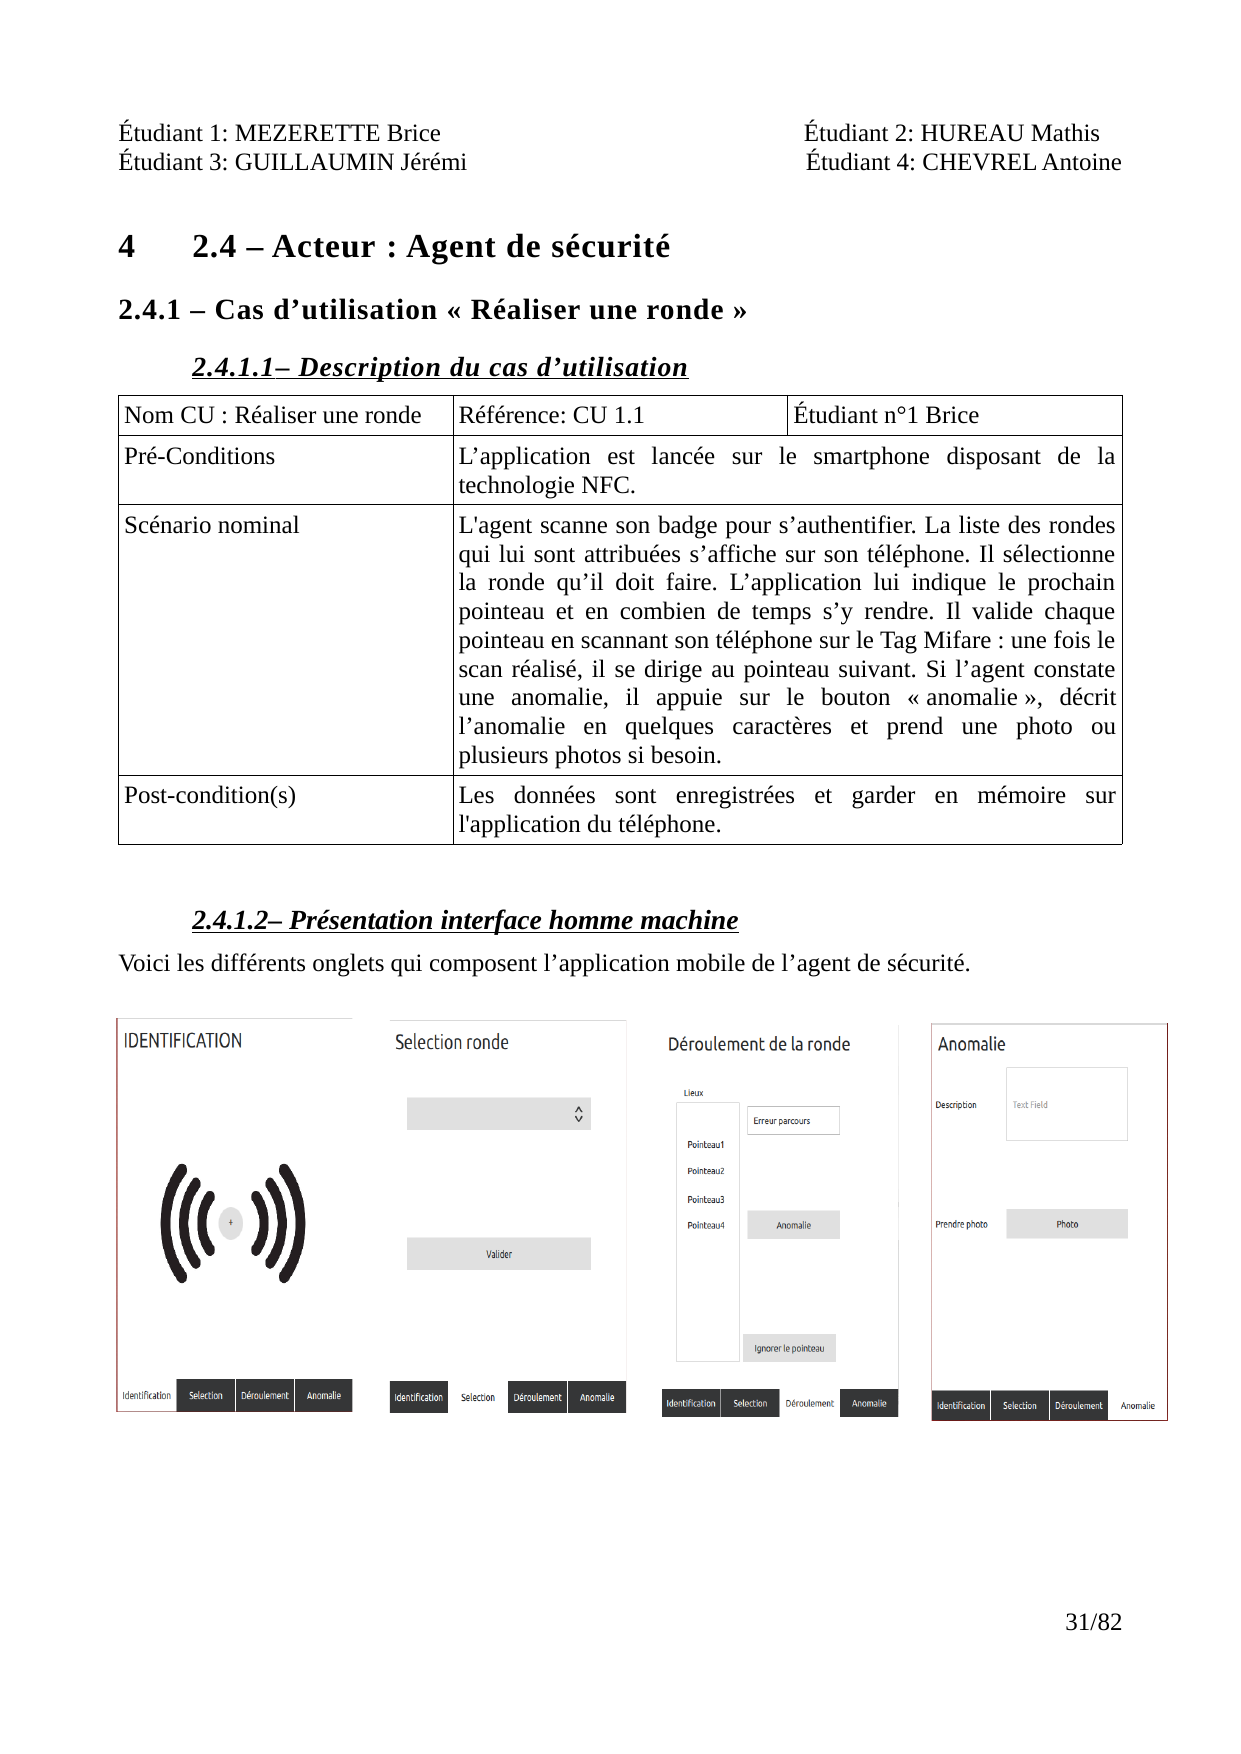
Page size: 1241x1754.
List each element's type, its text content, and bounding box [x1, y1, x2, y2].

table_header Nom CU : Réaliser une ronde [119, 396, 453, 435]
table_header Étudiant n°1 Brice [788, 396, 1122, 435]
table_header Référence: CU 1.1 [454, 396, 787, 435]
table_cell L’application est lancée sur le smartphone disposant de la technologie NFC. [454, 436, 1122, 504]
table_cell Pré-Conditions [119, 436, 453, 504]
subtitle 2.4.1.1– Description du cas d’utilisation [118, 350, 1122, 382]
subtitle 2.4.1.2– Présentation interface homme machine [118, 904, 1122, 936]
picture [116, 1018, 353, 1412]
text Voici les différents onglets qui composent l’application mobile de l’agent de sécurité. [118, 948, 1122, 977]
picture [389, 1020, 627, 1413]
table_cell Post-condition(s) [119, 776, 453, 843]
picture [931, 1023, 1168, 1421]
subtitle 2.4 – Acteur : Agent de sécurité [118, 226, 1122, 264]
table_cell Les données sont enregistrées et garder en mémoire sur l'application du téléphone. [454, 776, 1122, 843]
picture [662, 1025, 899, 1417]
subtitle 2.4.1 – Cas d’utilisation « Réaliser une ronde » [118, 292, 1122, 325]
table_cell Scénario nominal [119, 505, 453, 774]
table_cell L'agent scanne son badge pour s’authentifier. La liste des rondes qui lui sont attribuées s’affiche sur son téléphone. Il sélectionne la ronde qu’il doit faire. L’application lui indique le prochain pointeau et en combien de temps s’y rendre. Il valide chaque pointeau en scannant son téléphone sur le Tag Mifare : une fois le scan réalisé, il se dirige au pointeau suivant. Si l’agent constate une anomalie, il appuie sur le bouton « anomalie », décrit l’anomalie en quelques caractères et prend une photo ou plusieurs photos si besoin. [454, 505, 1122, 774]
